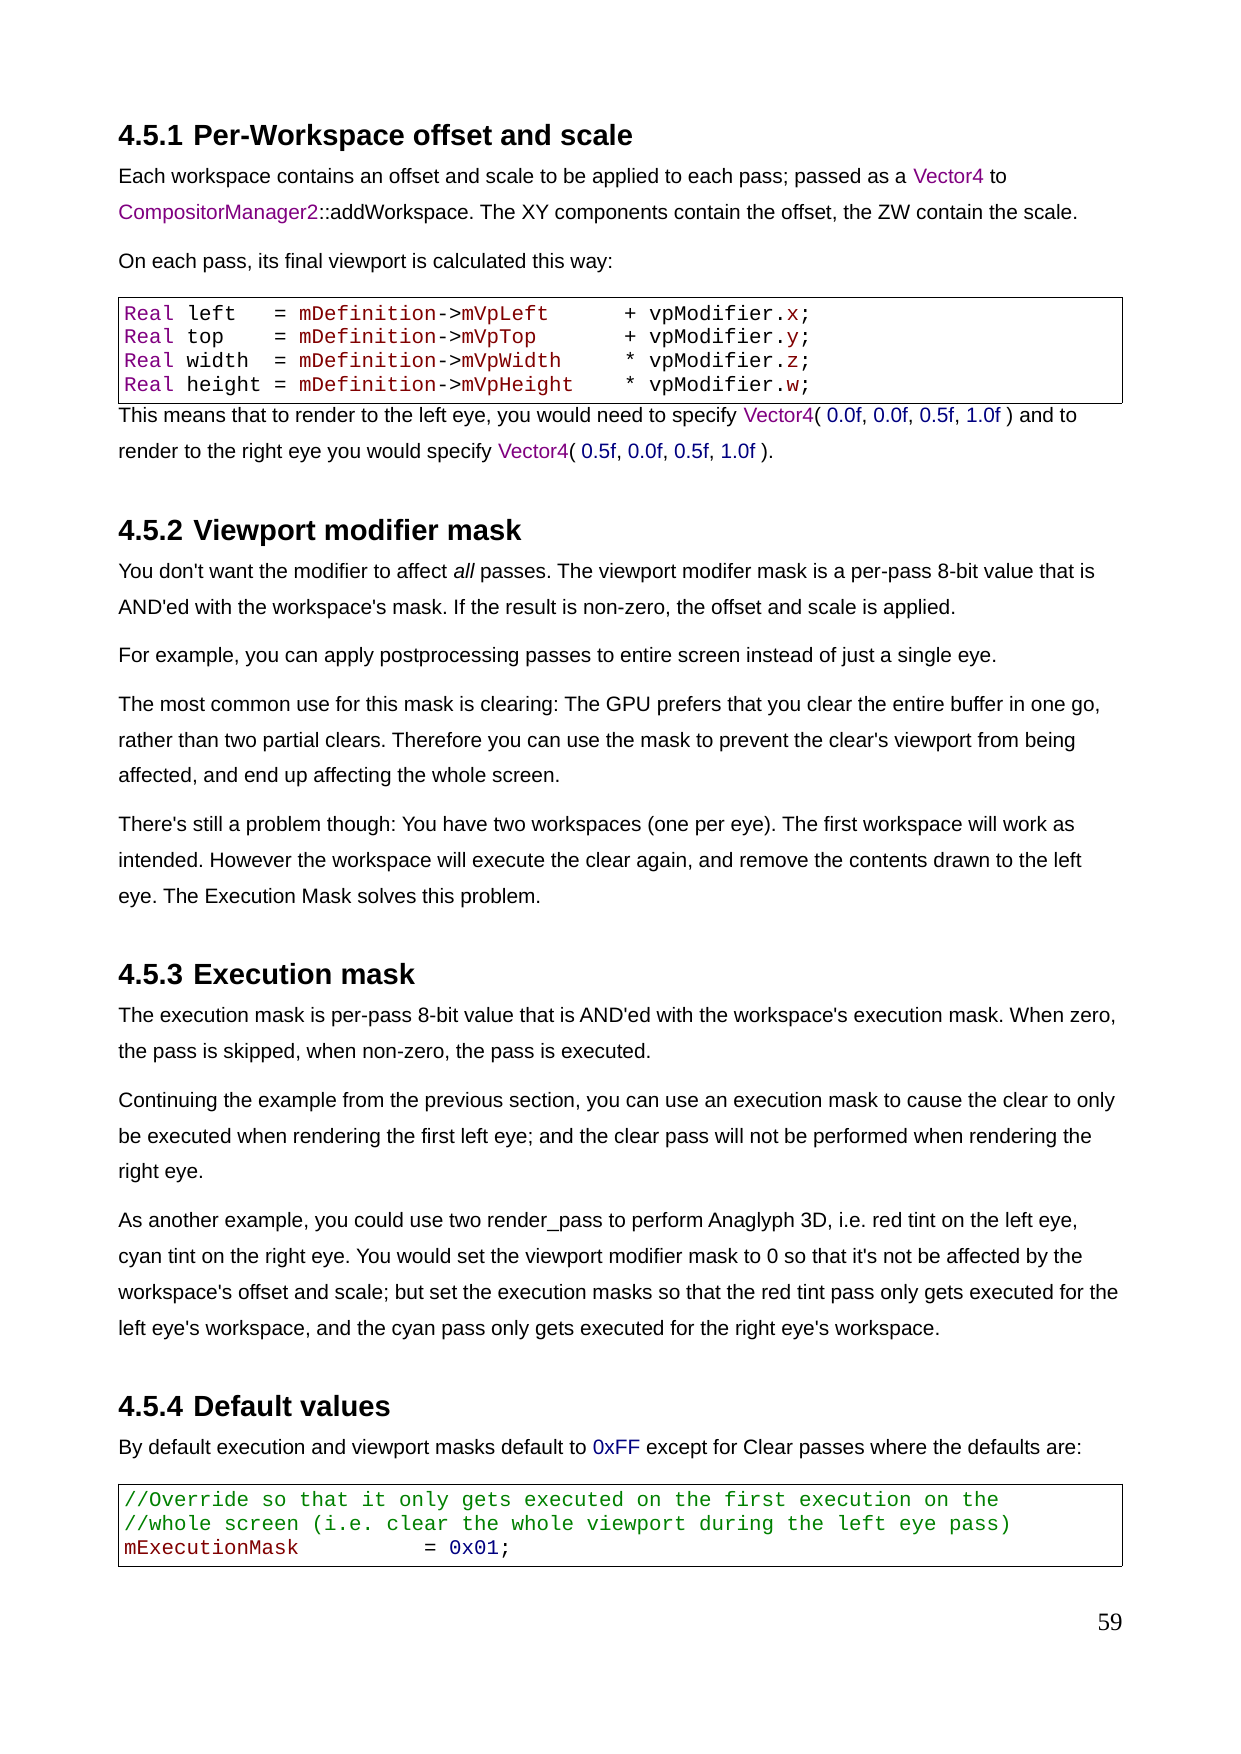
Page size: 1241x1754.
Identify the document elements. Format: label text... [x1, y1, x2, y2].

text This means that to render to the left eye, you would need to specify Vector4( 0.0f, 0.0f, 0.5f, 1.0f ) and to render to the right eye you would specify Vector4( 0.5f, 0.0f, 0.5f, 1.0f ). [118, 404, 1122, 463]
table_header //Override so that it only gets executed on the first execution on the //whole screen (i.e. clear the whole viewport during the left eye pass) mExecutionMask = 0x01; [119, 1485, 1122, 1566]
subtitle Viewport modifier mask [118, 513, 1122, 546]
text You don't want the modifier to affect all passes. The viewport modifer mask is a per-pass 8-bit value that is AND'ed with the workspace's mask. If the result is non-zero, the offset and scale is applied. [118, 559, 1122, 618]
text By default execution and viewport masks default to 0xFF except for Clear passes where the defaults are: [118, 1435, 1122, 1459]
text There's still a problem though: You have two workspaces (one per eye). The first workspace will work as intended. However the workspace will execute the clear again, and remove the contents drawn to the left eye. The Execution Mask solves this problem. [118, 812, 1122, 908]
text For example, you can apply postprocessing passes to entire screen instead of just a single eye. [118, 643, 1122, 667]
text As another example, you could use two render_pass to perform Anaglyph 3D, i.e. red tint on the left eye, cyan tint on the right eye. You would set the viewport modifier mask to 0 so that it's not be affected by the workspace's offset and scale; but set the execution masks so that the red tint pass only gets executed for the left eye's workspace, and the cyan pass only gets executed for the right eye's workspace. [118, 1208, 1122, 1339]
text Continuing the example from the previous section, you can use an execution mask to cause the clear to only be executed when rendering the first left eye; and the clear pass will not be performed when rendering the right eye. [118, 1087, 1122, 1183]
subtitle Per-Workspace offset and scale [118, 118, 1122, 152]
text On each pass, its final viewport is calculated this way: [118, 248, 1122, 272]
subtitle Execution mask [118, 957, 1122, 991]
text The most common use for this mask is clearing: The GPU prefers that you clear the entire buffer in one go, rather than two partial clears. Therefore you can use the mask to prevent the clear's viewport from being affected, and end up affecting the whole screen. [118, 691, 1122, 787]
subtitle Default values [118, 1389, 1122, 1423]
table_header Real left = mDefinition->mVpLeft + vpModifier.x; Real top = mDefinition->mVpTop + vpModifier.y; Real width = mDefinition->mVpWidth * vpModifier.z; Real height = mDefinition->mVpHeight * vpModifier.w; [119, 298, 1122, 403]
text Each workspace contains an offset and scale to be applied to each pass; passed as a Vector4 to CompositorManager2::addWorkspace. The XY components contain the offset, the ZW contain the scale. [118, 164, 1122, 224]
text The execution mask is per-pass 8-bit value that is AND'ed with the workspace's execution mask. When zero, the pass is skipped, when non-zero, the pass is executed. [118, 1003, 1122, 1063]
